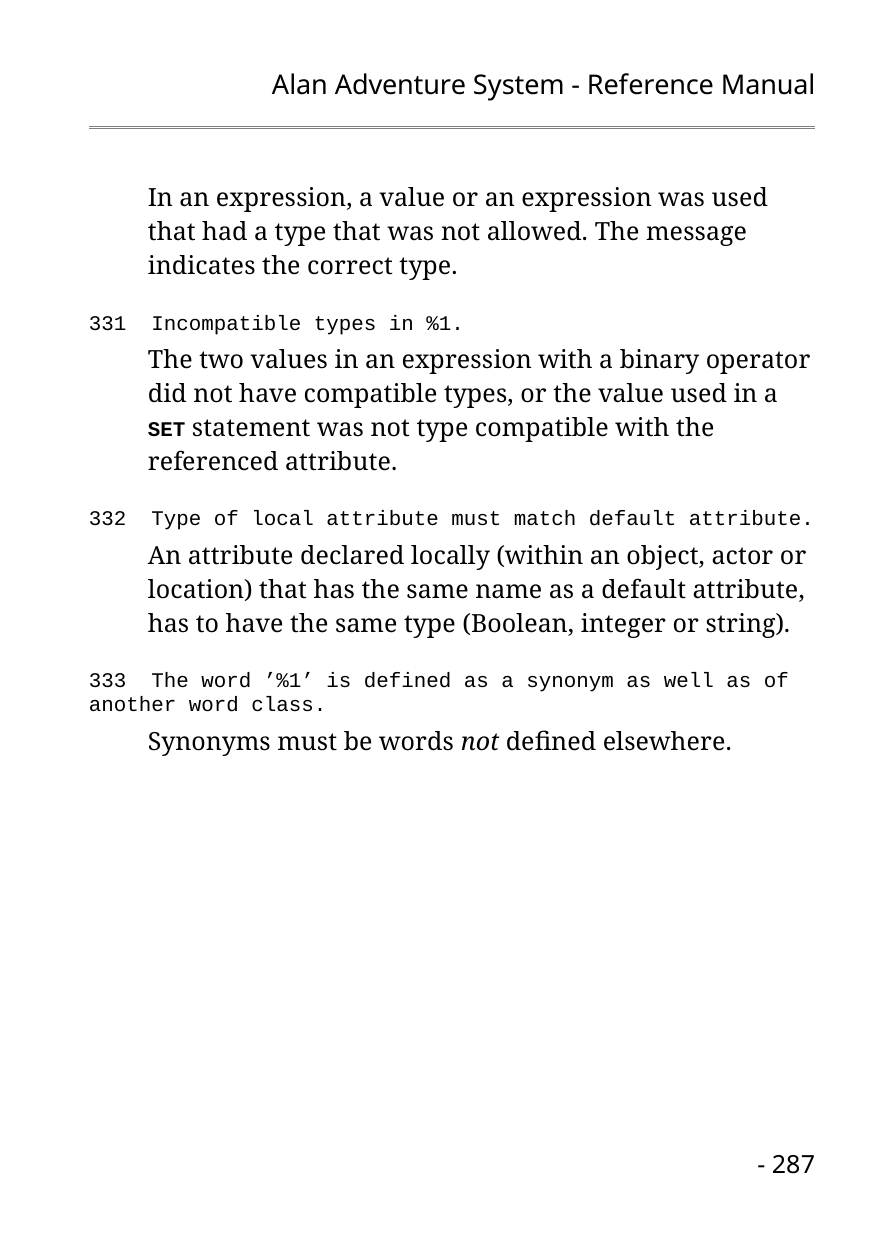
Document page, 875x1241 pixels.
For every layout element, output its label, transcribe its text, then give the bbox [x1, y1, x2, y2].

text Synonyms must be words not defined elsewhere. [148, 724, 815, 758]
text 333 The word ’%1’ is defined as a synonym as well as of another word class. [88, 670, 815, 718]
text In an expression, a value or an expression was used that had a type that was not allowed. The message indicates the correct type. [148, 180, 815, 282]
text The two values in an expression with a binary operator did not have compatible types, or the value used in a SET statement was not type compatible with the referenced attribute. [148, 342, 815, 478]
text An attribute declared locally (within an object, actor or location) that has the same name as a default attribute, has to have the same type (Boolean, integer or string). [148, 538, 815, 640]
text 332 Type of local attribute must match default attribute. [88, 508, 815, 532]
text 331 Incompatible types in %1. [88, 312, 815, 336]
